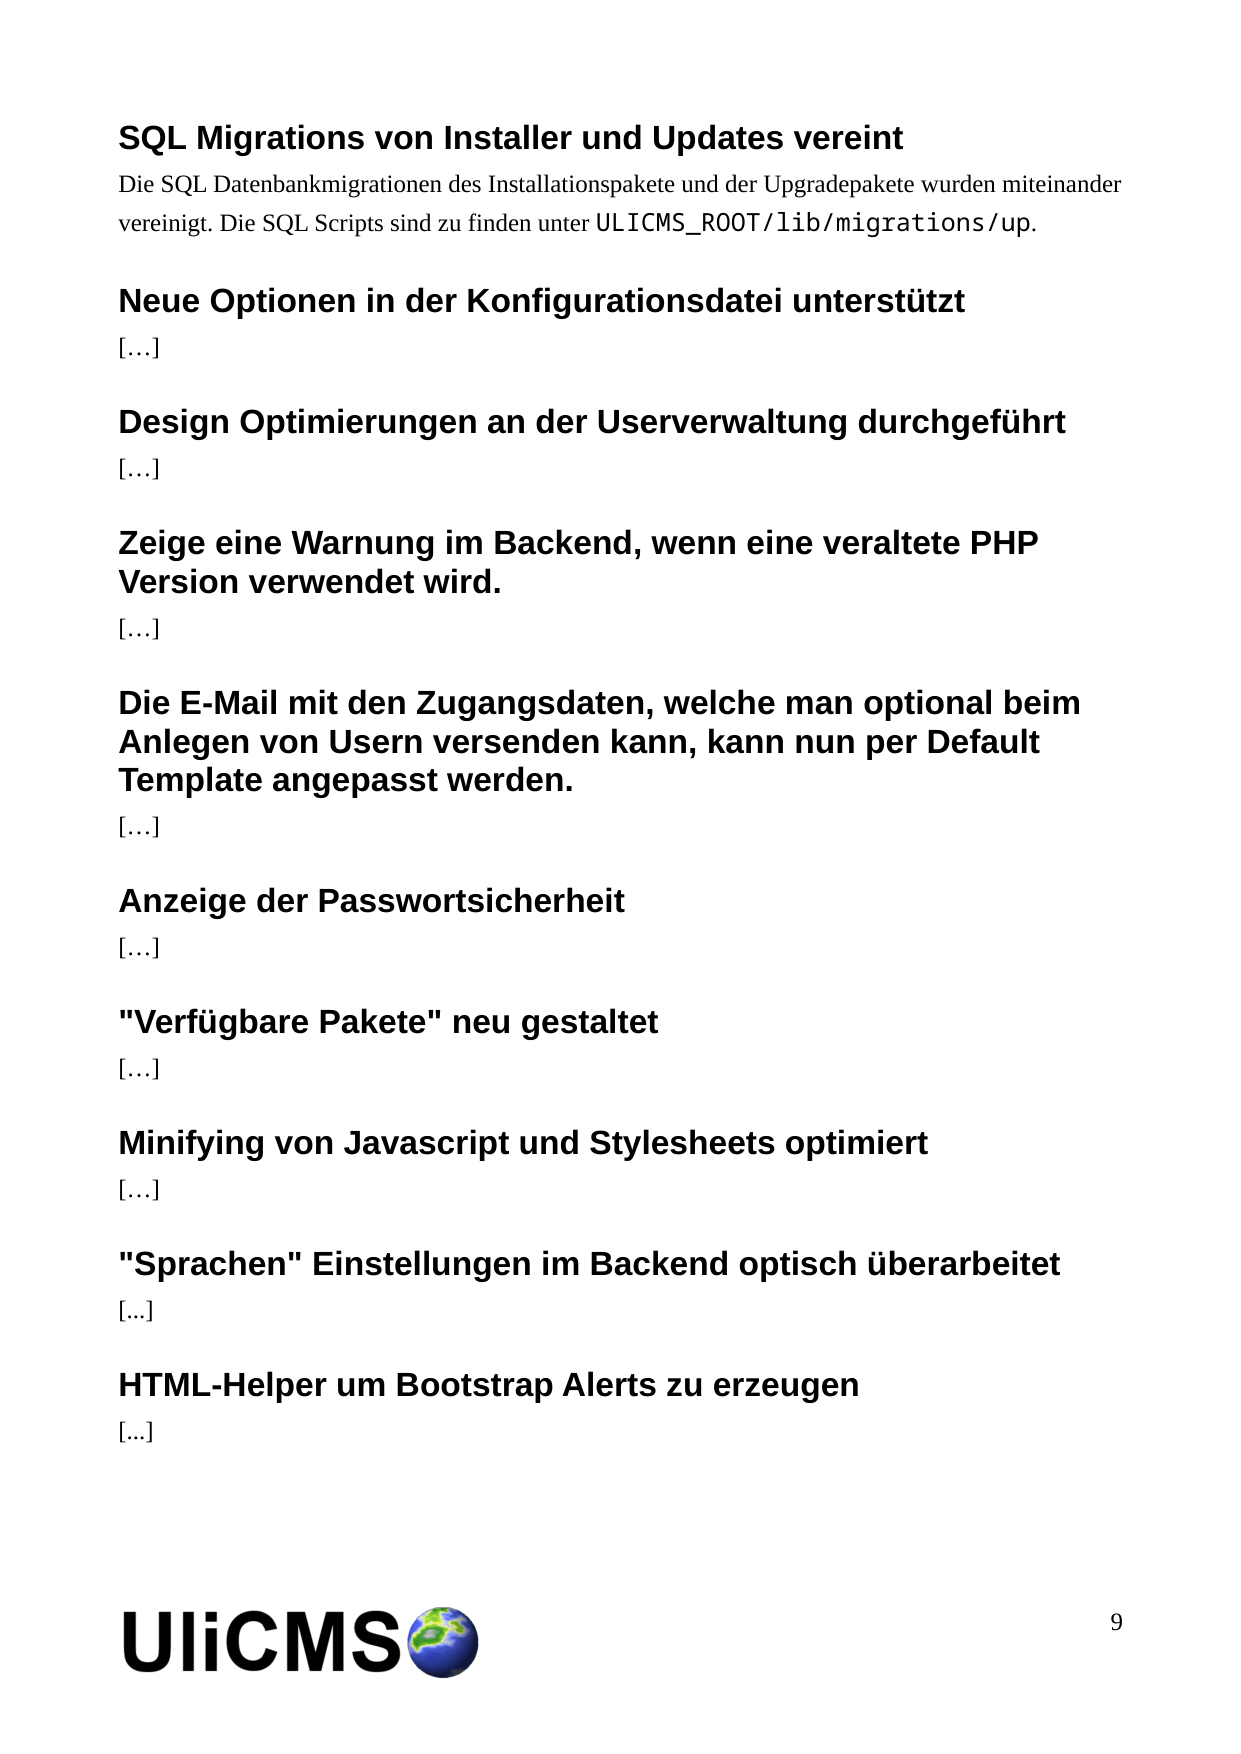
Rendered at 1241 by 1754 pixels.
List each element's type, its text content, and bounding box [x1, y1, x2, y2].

subtitle HTML-Helper um Bootstrap Alerts zu erzeugen [118, 1365, 1123, 1404]
text […] [118, 613, 1123, 642]
text […] [118, 1174, 1123, 1203]
subtitle Design Optimierungen an der Userverwaltung durchgeführt [118, 402, 1123, 441]
text [...] [118, 1416, 1123, 1445]
subtitle "Verfügbare Pakete" neu gestaltet [118, 1002, 1123, 1041]
text [...] [118, 1295, 1123, 1324]
subtitle "Sprachen" Einstellungen im Backend optisch überarbeitet [118, 1244, 1123, 1283]
subtitle Die E-Mail mit den Zugangsdaten, welche man optional beim Anlegen von Usern versenden kann, kann nun per Default Template angepasst werden. [118, 683, 1123, 799]
subtitle Zeige eine Warnung im Backend, wenn eine veraltete PHP Version verwendet wird. [118, 523, 1123, 600]
text […] [118, 1053, 1123, 1082]
text Die SQL Datenbankmigrationen des Installationspakete und der Upgradepakete wurden miteinander vereinigt. Die SQL Scripts sind zu finden unter ULICMS_ROOT/lib/migrations/up. [118, 169, 1123, 239]
subtitle Minifying von Javascript und Stylesheets optimiert [118, 1123, 1123, 1162]
subtitle Neue Optionen in der Konfigurationsdatei unterstützt [118, 281, 1123, 320]
subtitle Anzeige der Passwortsicherheit [118, 881, 1123, 920]
picture [118, 1607, 479, 1681]
text […] [118, 453, 1123, 482]
text […] [118, 332, 1123, 361]
text […] [118, 932, 1123, 961]
subtitle SQL Migrations von Installer und Updates vereint [118, 118, 1123, 157]
text […] [118, 811, 1123, 840]
